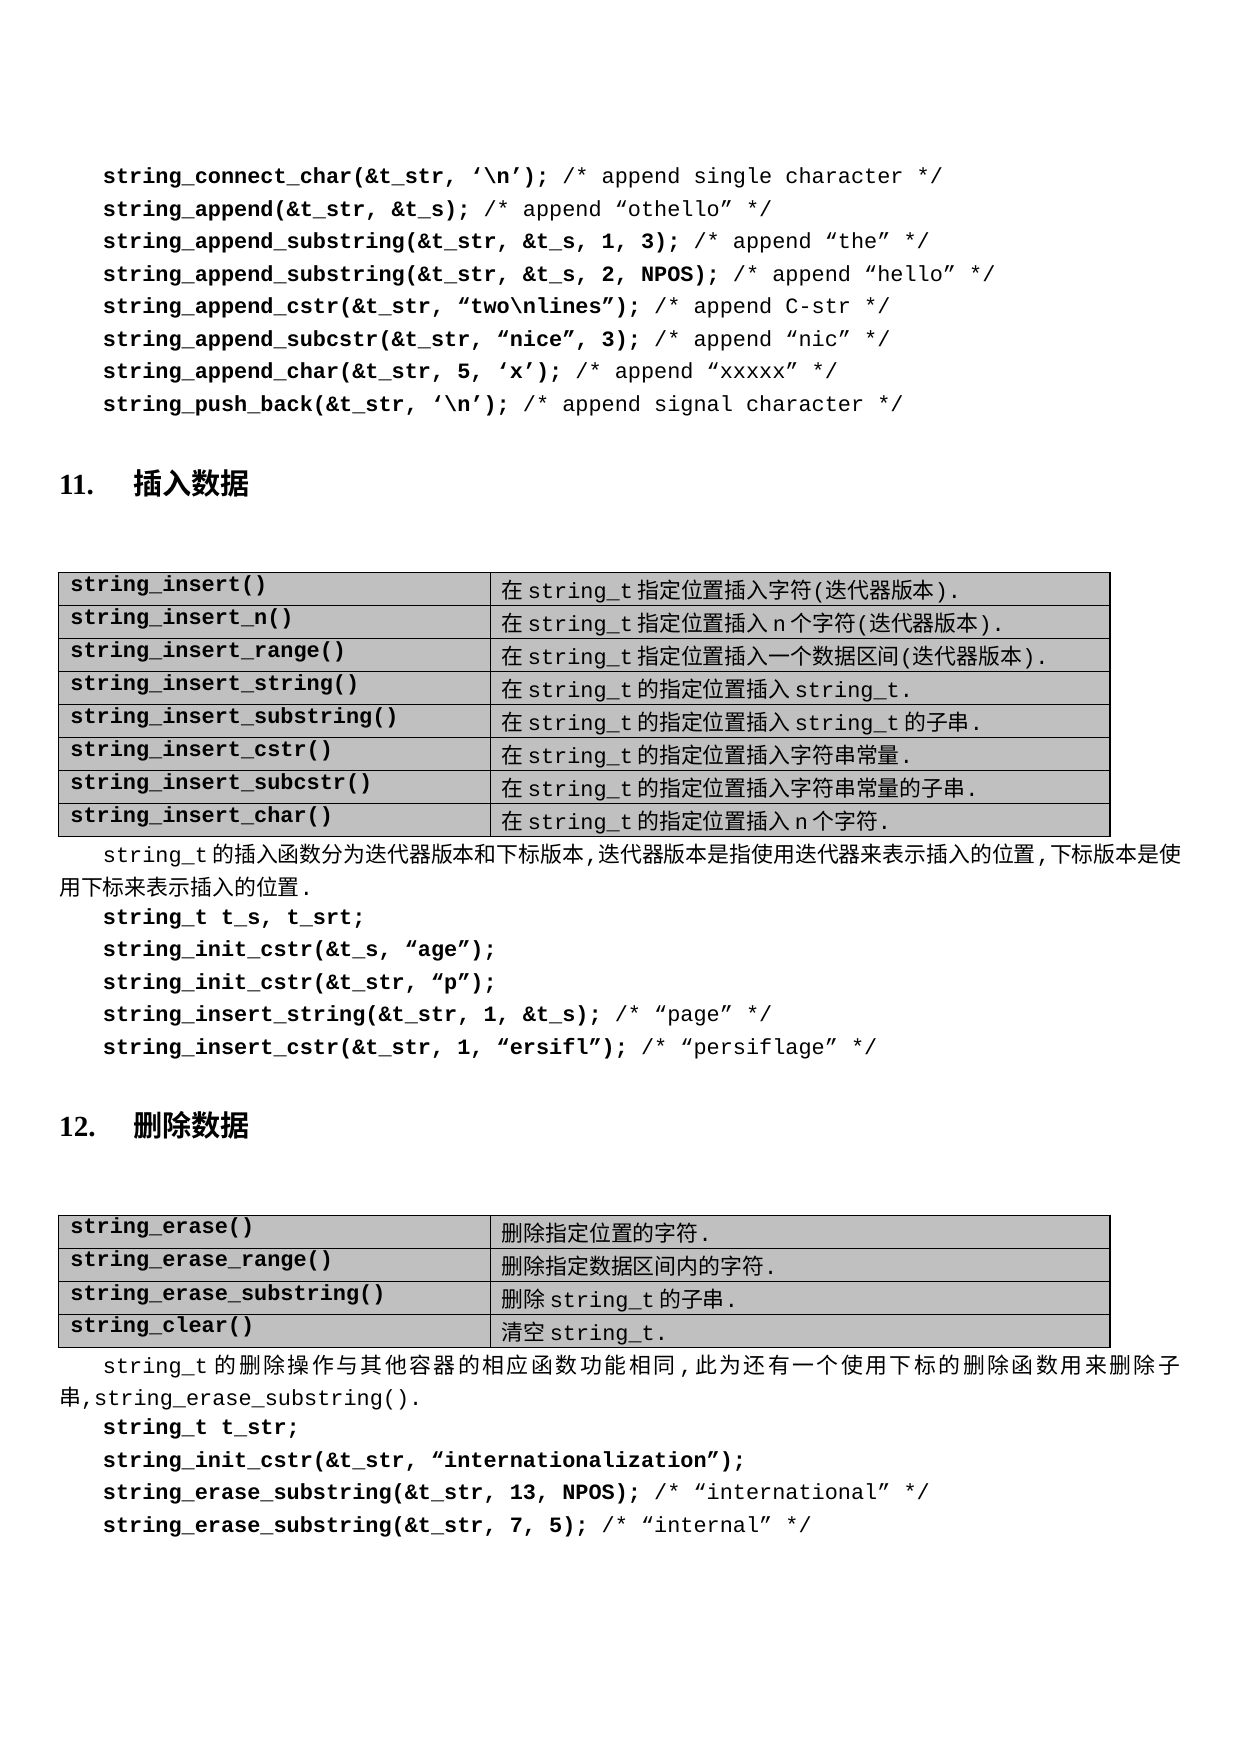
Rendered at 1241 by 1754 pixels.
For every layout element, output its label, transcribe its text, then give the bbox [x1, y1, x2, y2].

text string_insert_string(&t_str, 1, &t_s); /* “page” */ [59, 999, 1181, 1032]
table_cell 在string_t的指定位置插入string_t. [491, 672, 1109, 704]
text string_append_char(&t_str, 5, ‘x’); /* append “xxxxx” */ [59, 357, 1181, 389]
text string_erase_substring(&t_str, 13, NPOS); /* “international” */ [59, 1478, 1181, 1510]
subtitle 插入数据 [59, 449, 1181, 514]
table_cell 在string_t指定位置插入一个数据区间(迭代器版本). [491, 639, 1109, 671]
text string_append(&t_str, &t_s); /* append “othello” */ [59, 194, 1181, 227]
table_cell 在string_t的指定位置插入字符串常量的子串. [491, 771, 1109, 803]
text string_append_substring(&t_str, &t_s, 1, 3); /* append “the” */ [59, 227, 1181, 259]
table_cell 清空string_t. [491, 1315, 1109, 1347]
text string_init_cstr(&t_str, “p”); [59, 967, 1181, 999]
table_cell 删除string_t的子串. [491, 1282, 1109, 1314]
text string_insert_cstr(&t_str, 1, “ersifl”); /* “persiflage” */ [59, 1032, 1181, 1064]
table_header 在string_t指定位置插入字符(迭代器版本). [491, 573, 1109, 605]
table_cell string_insert_string() [59, 672, 490, 704]
text string_append_substring(&t_str, &t_s, 2, NPOS); /* append “hello” */ [59, 259, 1181, 292]
text string_t的插入函数分为迭代器版本和下标版本,迭代器版本是指使用迭代器来表示插入的位置,下标版本是使用下标来表示插入的位置. [59, 837, 1181, 902]
table_cell string_erase_substring() [59, 1282, 490, 1314]
table_cell 在string_t的指定位置插入n个字符. [491, 804, 1109, 836]
table_cell string_insert_cstr() [59, 738, 490, 770]
text string_push_back(&t_str, ‘\n’); /* append signal character */ [59, 389, 1181, 422]
table_cell 删除指定数据区间内的字符. [491, 1249, 1109, 1281]
text string_erase_substring(&t_str, 7, 5); /* “internal” */ [59, 1510, 1181, 1543]
table_cell 在string_t的指定位置插入string_t的子串. [491, 705, 1109, 737]
table_cell 在string_t指定位置插入n个字符(迭代器版本). [491, 606, 1109, 638]
table_cell string_insert_subcstr() [59, 771, 490, 803]
table_cell string_insert_n() [59, 606, 490, 638]
text string_append_cstr(&t_str, “two\nlines”); /* append C-str */ [59, 292, 1181, 324]
table_cell string_erase_range() [59, 1249, 490, 1281]
table_cell string_insert_range() [59, 639, 490, 671]
table_header 删除指定位置的字符. [491, 1216, 1109, 1248]
table_cell 在string_t的指定位置插入字符串常量. [491, 738, 1109, 770]
text string_init_cstr(&t_s, “age”); [59, 934, 1181, 967]
text string_connect_char(&t_str, ‘\n’); /* append single character */ [59, 162, 1181, 194]
table_cell string_insert_substring() [59, 705, 490, 737]
table_header string_insert() [59, 573, 490, 605]
subtitle 删除数据 [59, 1092, 1181, 1157]
text string_init_cstr(&t_str, “internationalization”); [59, 1445, 1181, 1478]
table_cell string_clear() [59, 1315, 490, 1347]
text string_t t_str; [59, 1413, 1181, 1445]
text string_append_subcstr(&t_str, “nice”, 3); /* append “nic” */ [59, 324, 1181, 357]
table_cell string_insert_char() [59, 804, 490, 836]
text string_t的删除操作与其他容器的相应函数功能相同,此为还有一个使用下标的删除函数用来删除子串,string_erase_substring(). [59, 1348, 1181, 1413]
table_header string_erase() [59, 1216, 490, 1248]
text string_t t_s, t_srt; [59, 902, 1181, 934]
